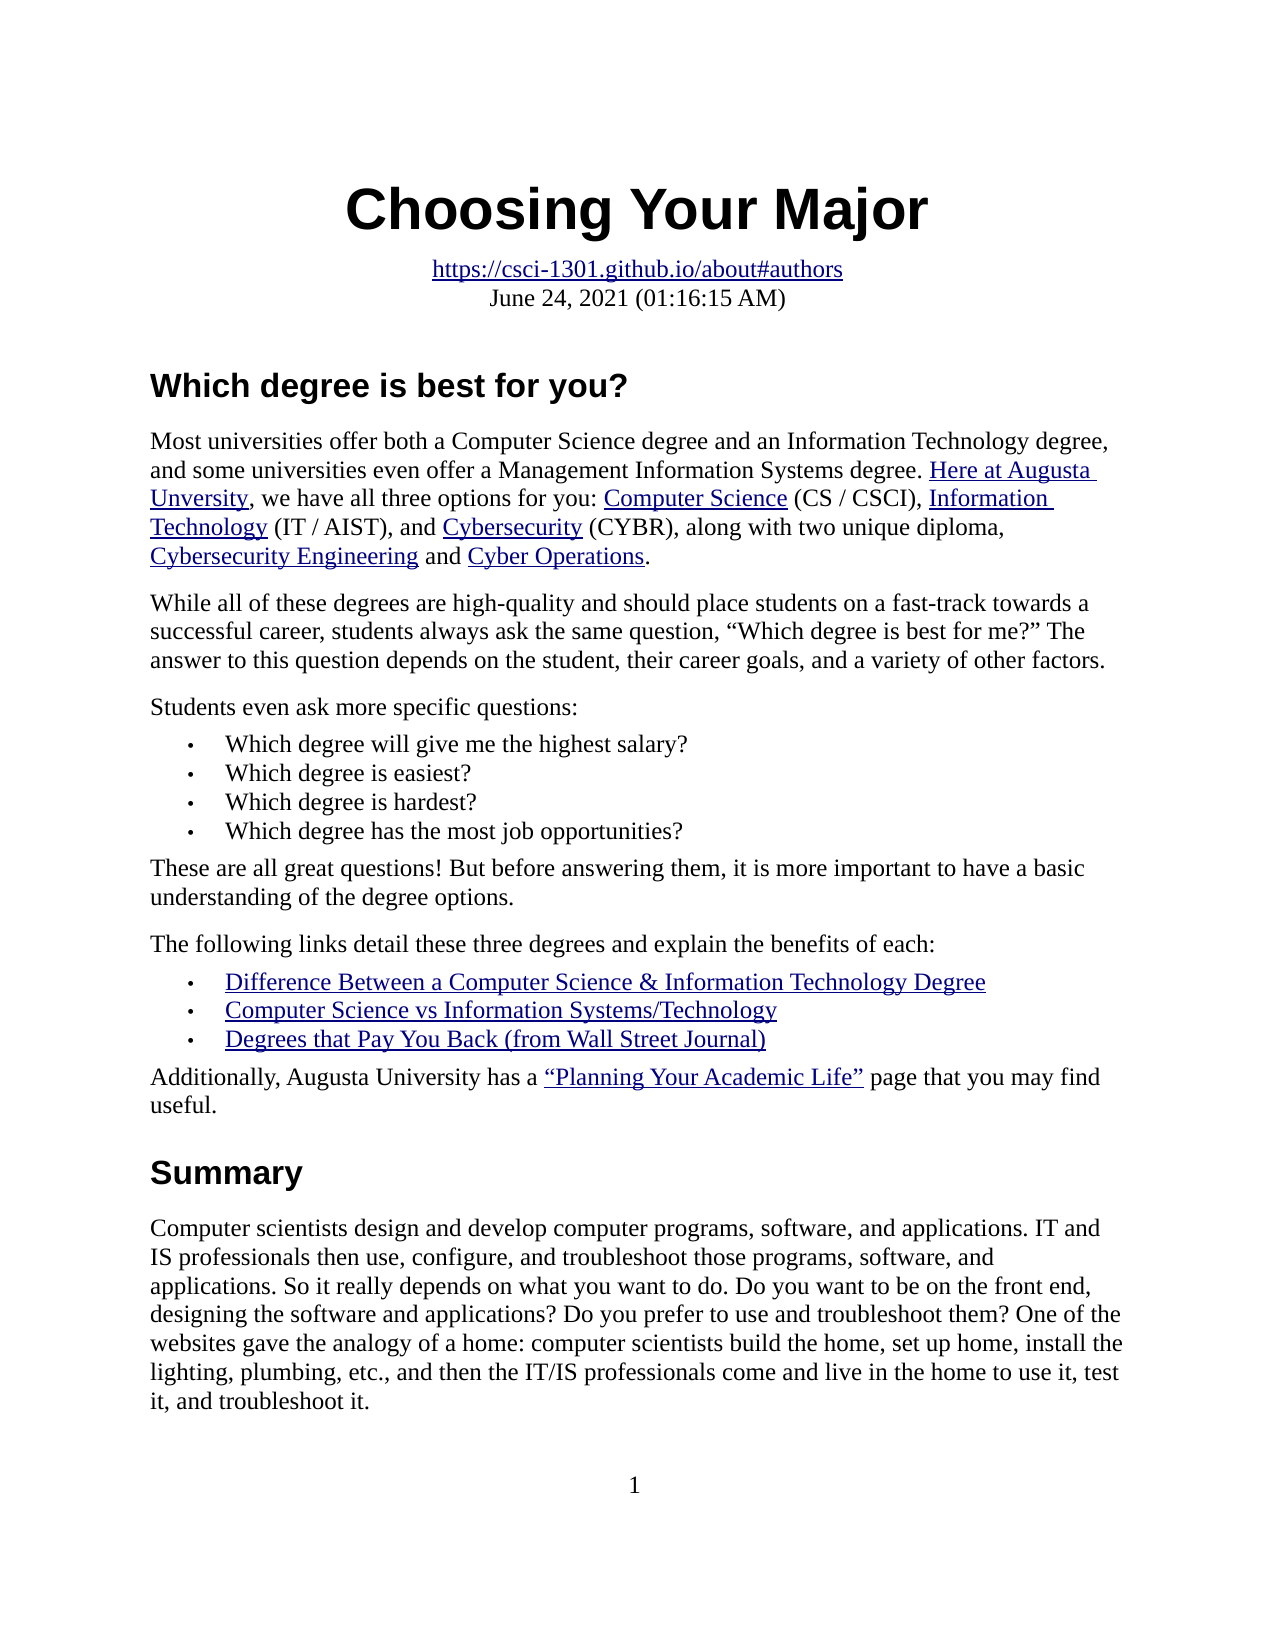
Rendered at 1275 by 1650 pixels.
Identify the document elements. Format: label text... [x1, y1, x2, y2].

list Difference Between a Computer Science & Information Technology Degree [187, 967, 1125, 995]
list Degrees that Pay You Back (from Wall Street Journal) [187, 1024, 1125, 1053]
subtitle Which degree is best for you? [150, 366, 1125, 404]
text The following links detail these three degrees and explain the benefits of each: [150, 929, 1125, 958]
list Which degree will give me the highest salary? [187, 729, 1125, 758]
text June 24, 2021 (01:16:15 AM) [150, 283, 1125, 312]
list Which degree is hardest? [187, 787, 1125, 816]
list Which degree is easiest? [187, 758, 1125, 787]
subtitle Summary [150, 1153, 1125, 1192]
text https://csci-1301.github.io/about#authors [150, 254, 1125, 283]
text While all of these degrees are high-quality and should place students on a fast-track towards a successful career, students always ask the same question, “Which degree is best for me?” The answer to this question depends on the student, their career goals, and a variety of other factors. [150, 588, 1125, 674]
title Choosing Your Major [150, 175, 1125, 242]
text Students even ask more specific questions: [150, 692, 1125, 721]
text Additionally, Augusta University has a “Planning Your Academic Life” page that you may find useful. [150, 1062, 1125, 1119]
text Computer scientists design and develop computer programs, software, and applications. IT and IS professionals then use, configure, and troubleshoot those programs, software, and applications. So it really depends on what you want to do. Do you want to be on the front end, designing the software and applications? Do you prefer to use and troubleshoot them? One of the websites gave the analogy of a home: computer scientists build the home, set up home, install the lighting, plumbing, etc., and then the IT/IS professionals come and live in the home to use it, test it, and troubleshoot it. [150, 1213, 1125, 1414]
list Which degree has the most job opportunities? [187, 816, 1125, 844]
list Computer Science vs Information Systems/Technology [187, 995, 1125, 1024]
text Most universities offer both a Computer Science degree and an Information Technology degree, and some universities even offer a Management Information Systems degree. Here at Augusta Unversity, we have all three options for you: Computer Science (CS / CSCI), Information Technology (IT / AIST), and Cybersecurity (CYBR), along with two unique diploma, Cybersecurity Engineering and Cyber Operations. [150, 426, 1125, 570]
text These are all great questions! But before answering them, it is more important to have a basic understanding of the degree options. [150, 853, 1125, 911]
